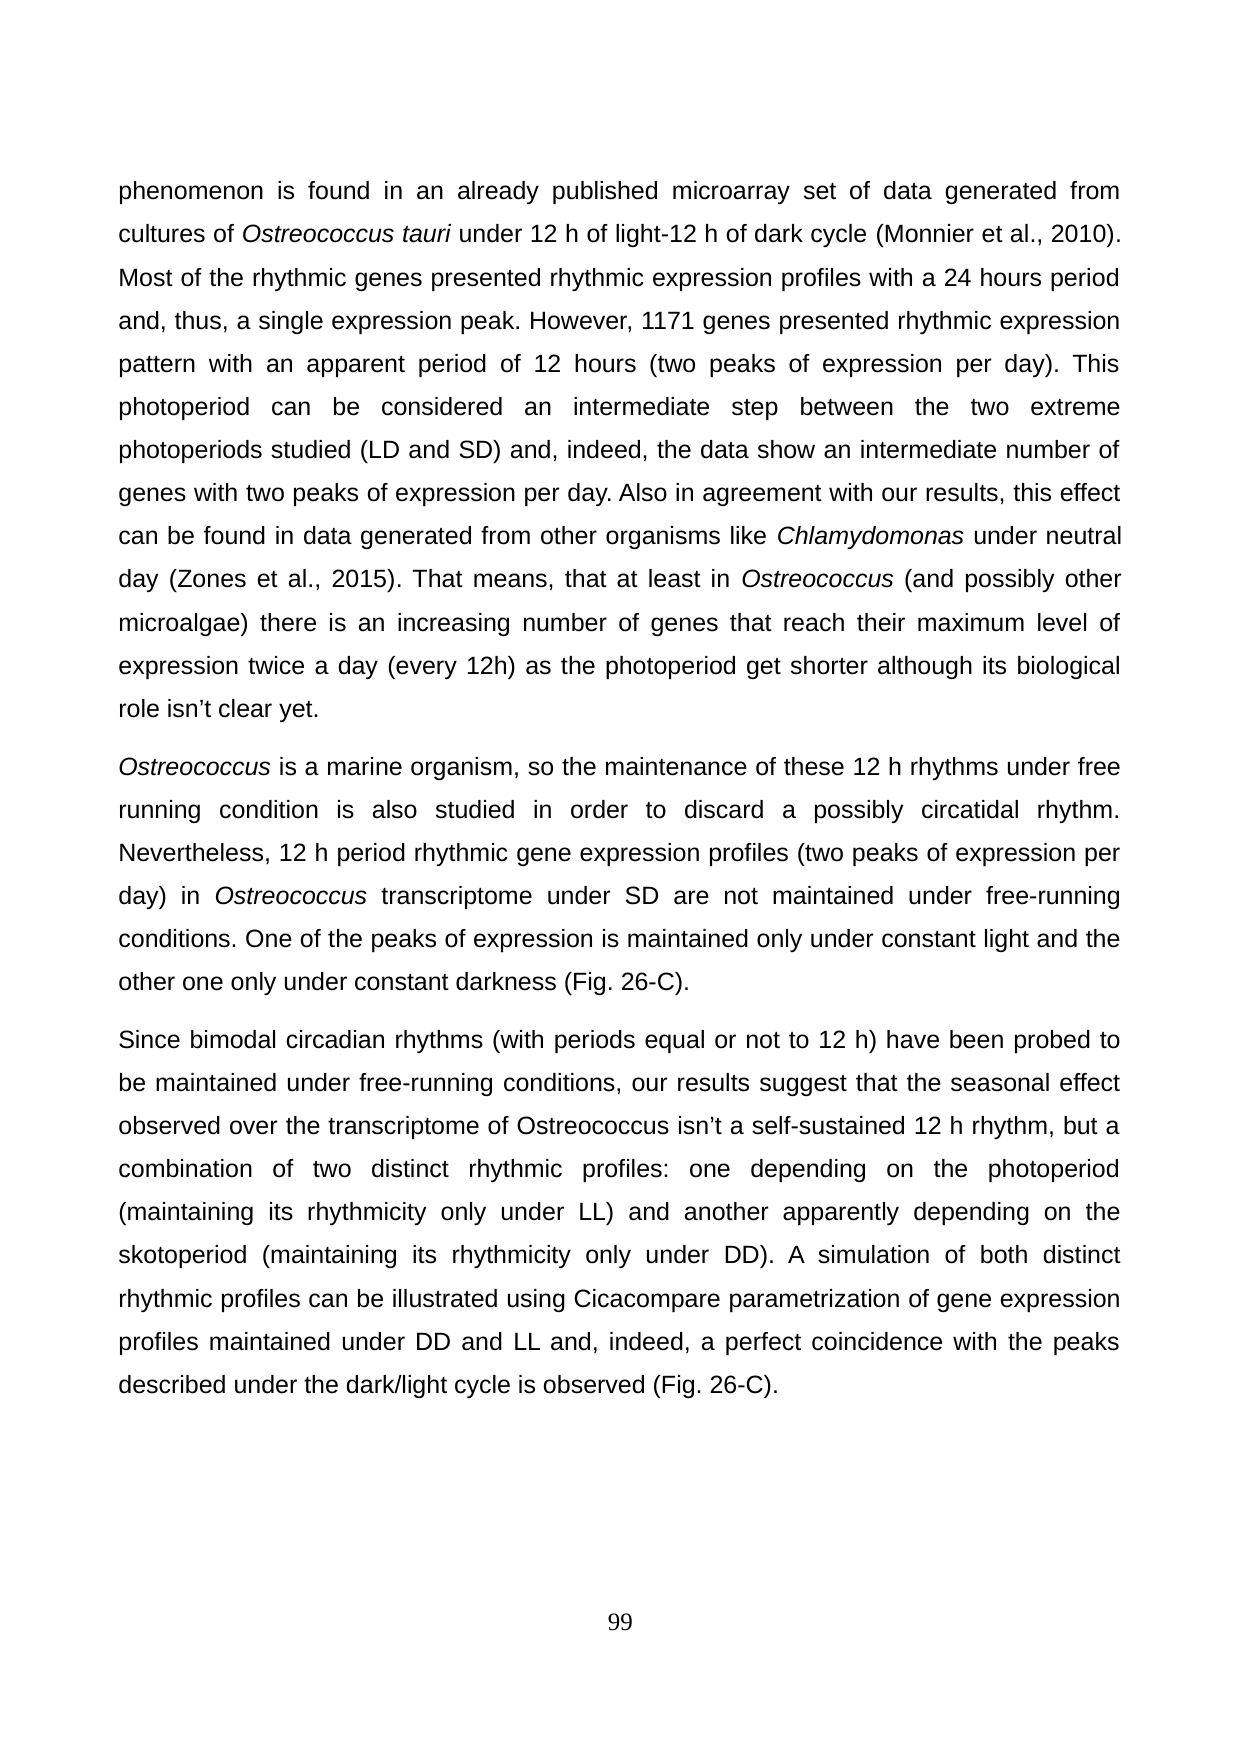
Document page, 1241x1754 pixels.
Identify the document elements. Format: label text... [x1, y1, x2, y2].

text Since bimodal circadian rhythms (with periods equal or not to 12 h) have been probed to be maintained under free-running conditions, our results suggest that the seasonal effect observed over the transcriptome of Ostreococcus isn’t a self-sustained 12 h rhythm, but a combination of two distinct rhythmic profiles: one depending on the photoperiod (maintaining its rhythmicity only under LL) and another apparently depending on the skotoperiod (maintaining its rhythmicity only under DD). A simulation of both distinct rhythmic profiles can be illustrated using Cicacompare parametrization of gene expression profiles maintained under DD and LL and, indeed, a perfect coincidence with the peaks described under the dark/light cycle is observed (Fig. 26-C). [118, 1025, 1122, 1399]
text Ostreococcus is a marine organism, so the maintenance of these 12 h rhythms under free running condition is also studied in order to discard a possibly circatidal rhythm. Nevertheless, 12 h period rhythmic gene expression profiles (two peaks of expression per day) in Ostreococcus transcriptome under SD are not maintained under free-running conditions. One of the peaks of expression is maintained only under constant light and the other one only under constant darkness (Fig. 26-C). [118, 752, 1122, 996]
text phenomenon is found in an already published microarray set of data generated from cultures of Ostreococcus tauri under 12 h of light-12 h of dark cycle (Monnier et al., 2010)⁠. Most of the rhythmic genes presented rhythmic expression profiles with a 24 hours period and, thus, a single expression peak. However, 1171 genes presented rhythmic expression pattern with an apparent period of 12 hours (two peaks of expression per day). This photoperiod can be considered an intermediate step between the two extreme photoperiods studied (LD and SD) and, indeed, the data show an intermediate number of genes with two peaks of expression per day. Also in agreement with our results, this effect can be found in data generated from other organisms like Chlamydomonas under neutral day (Zones et al., 2015)⁠. That means, that at least in Ostreococcus (and possibly other microalgae) there is an increasing number of genes that reach their maximum level of expression twice a day (every 12h) as the photoperiod get shorter although its biological role isn’t clear yet. [118, 176, 1122, 723]
